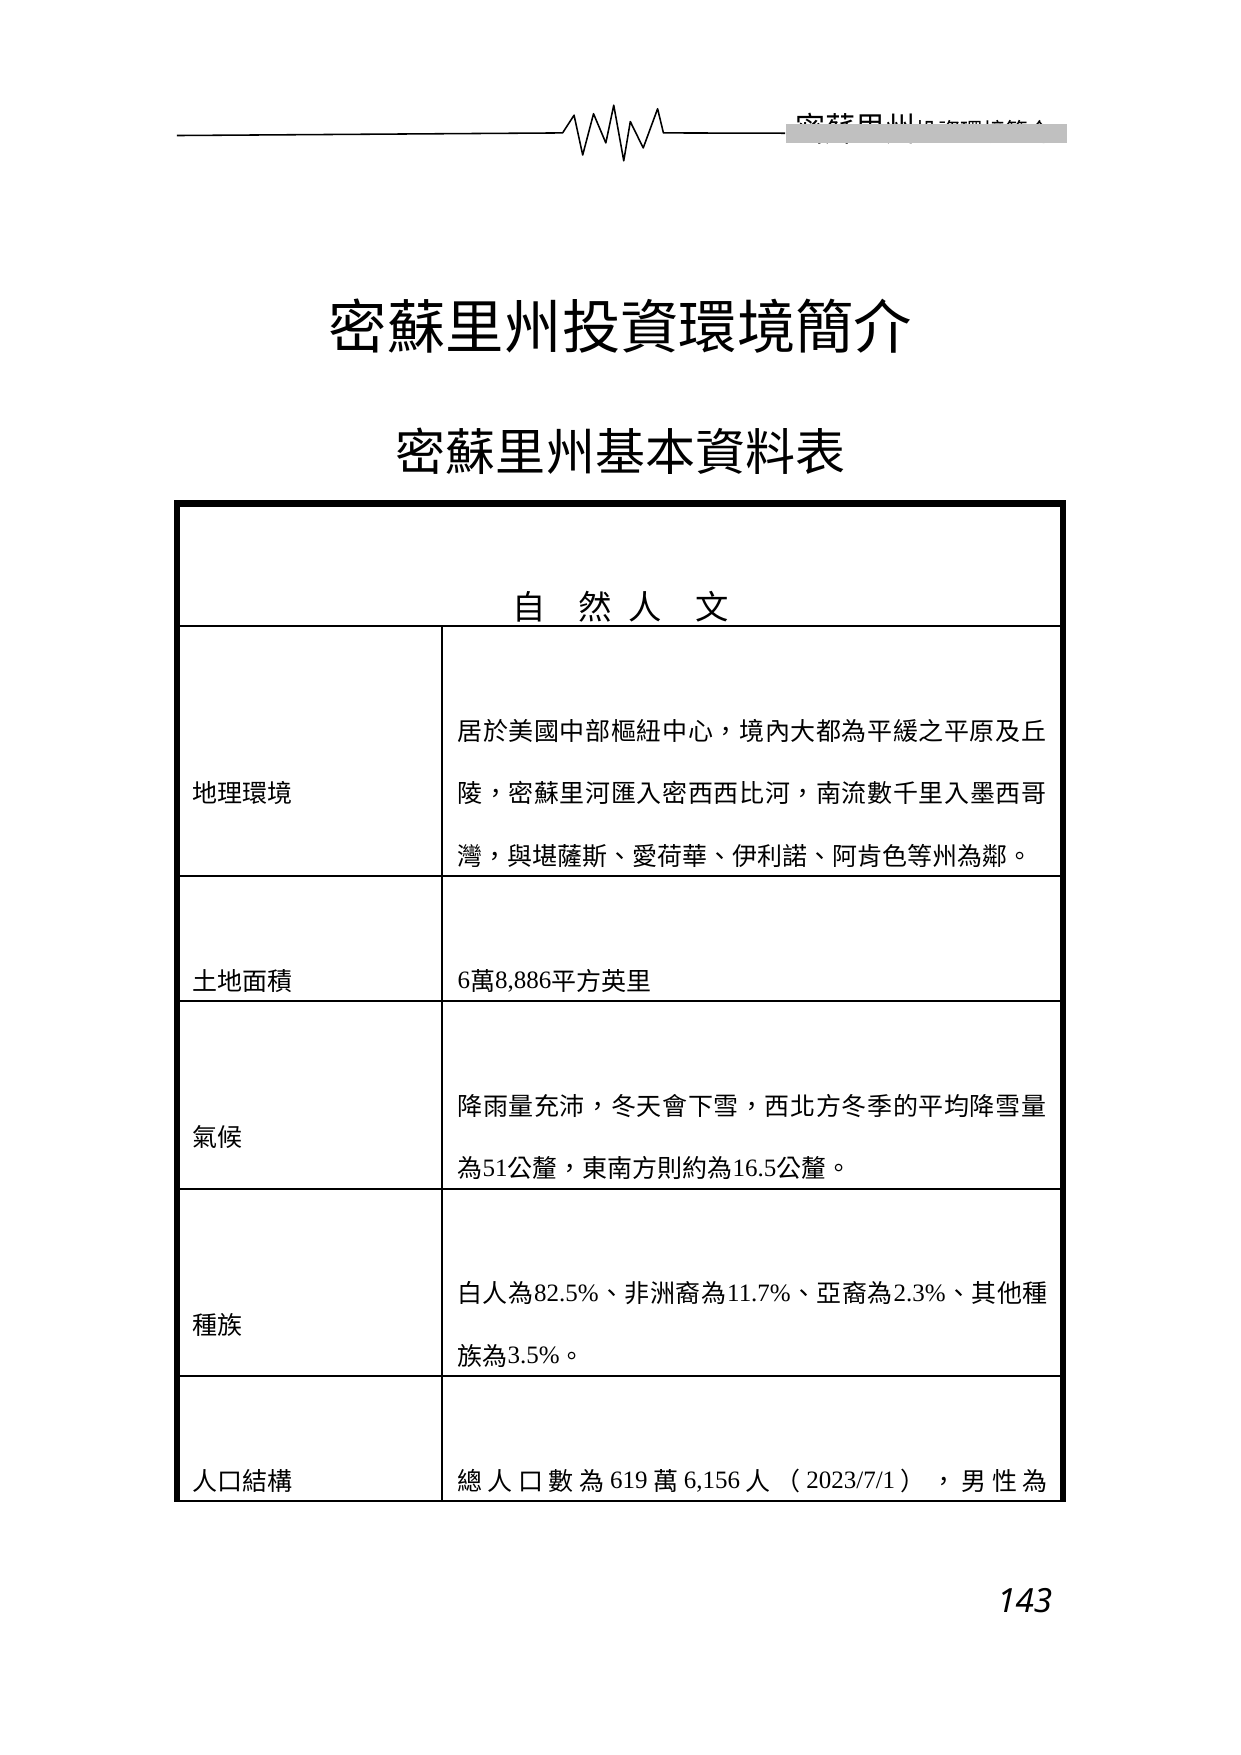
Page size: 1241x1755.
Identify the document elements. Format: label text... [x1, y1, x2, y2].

table_cell 人口結構 [180, 1377, 441, 1500]
table_cell 降雨量充沛，冬天會下雪，西北方冬季的平均降雪量為51公釐，東南方則約為16.5公釐。 [443, 1002, 1060, 1188]
text 密蘇里州基本資料表 [190, 375, 1051, 500]
table_cell 土地面積 [180, 877, 441, 1000]
table_cell 種族 [180, 1190, 441, 1375]
table_cell 6萬8,886平方英里 [443, 877, 1060, 1000]
text 密蘇里州投資環境簡介 [177, 250, 1063, 375]
table_cell 氣候 [180, 1002, 441, 1188]
table_cell 地理環境 [180, 627, 441, 875]
table_cell 白人為82.5%、非洲裔為11.7%、亞裔為2.3%、其他種族為3.5%。 [443, 1190, 1060, 1375]
table_header 自 然 人 文 [180, 507, 1060, 625]
table_cell 居於美國中部樞紐中心，境內大都為平緩之平原及丘陵，密蘇里河匯入密西西比河，南流數千里入墨西哥灣，與堪薩斯、愛荷華、伊利諾、阿肯色等州為鄰。 [443, 627, 1060, 875]
table_cell 總人口數為619萬6,156人（2023/7/1），男性為 [443, 1377, 1060, 1500]
